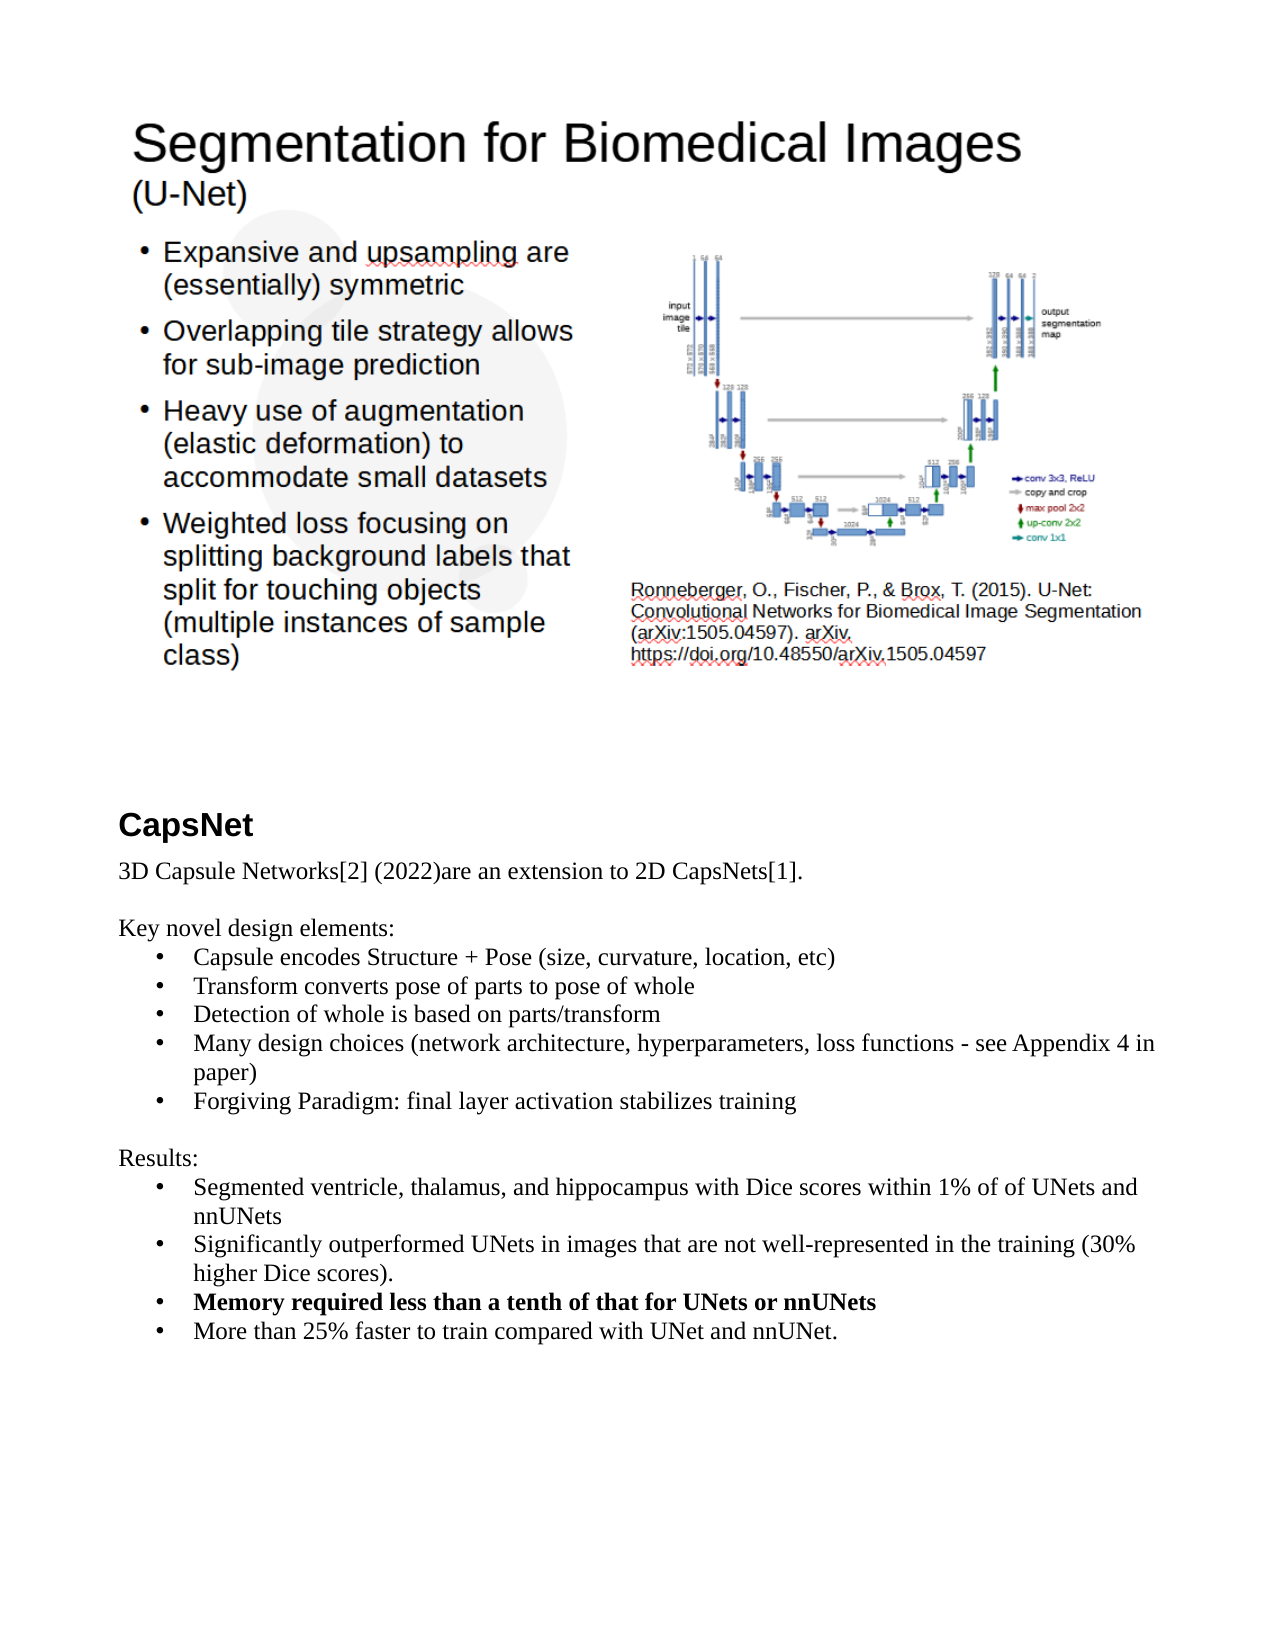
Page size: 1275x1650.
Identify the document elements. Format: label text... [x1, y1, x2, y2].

text Results: [118, 1143, 1157, 1172]
text Key novel design elements: [118, 913, 1157, 942]
list Detection of whole is based on parts/transform [156, 999, 1157, 1028]
list More than 25% faster to train compared with UNet and nnUNet. [156, 1316, 1157, 1344]
list Memory required less than a tenth of that for UNets or nnUNets [156, 1287, 1157, 1316]
text 3D Capsule Networks[2] (2022)are an extension to 2D CapsNets[1]. [118, 856, 1157, 884]
list Significantly outperformed UNets in images that are not well-represented in the training (30% higher Dice scores). [156, 1229, 1157, 1287]
list Many design choices (network architecture, hyperparameters, loss functions - see Appendix 4 in paper) [156, 1028, 1157, 1086]
subtitle CapsNet [118, 805, 1157, 843]
picture [118, 118, 1157, 684]
list Capsule encodes Structure + Pose (size, curvature, location, etc) [156, 942, 1157, 971]
list Segmented ventricle, thalamus, and hippocampus with Dice scores within 1% of of UNets and nnUNets [156, 1172, 1157, 1229]
list Forgiving Paradigm: final layer activation stabilizes training [156, 1086, 1157, 1114]
list Transform converts pose of parts to pose of whole [156, 971, 1157, 999]
